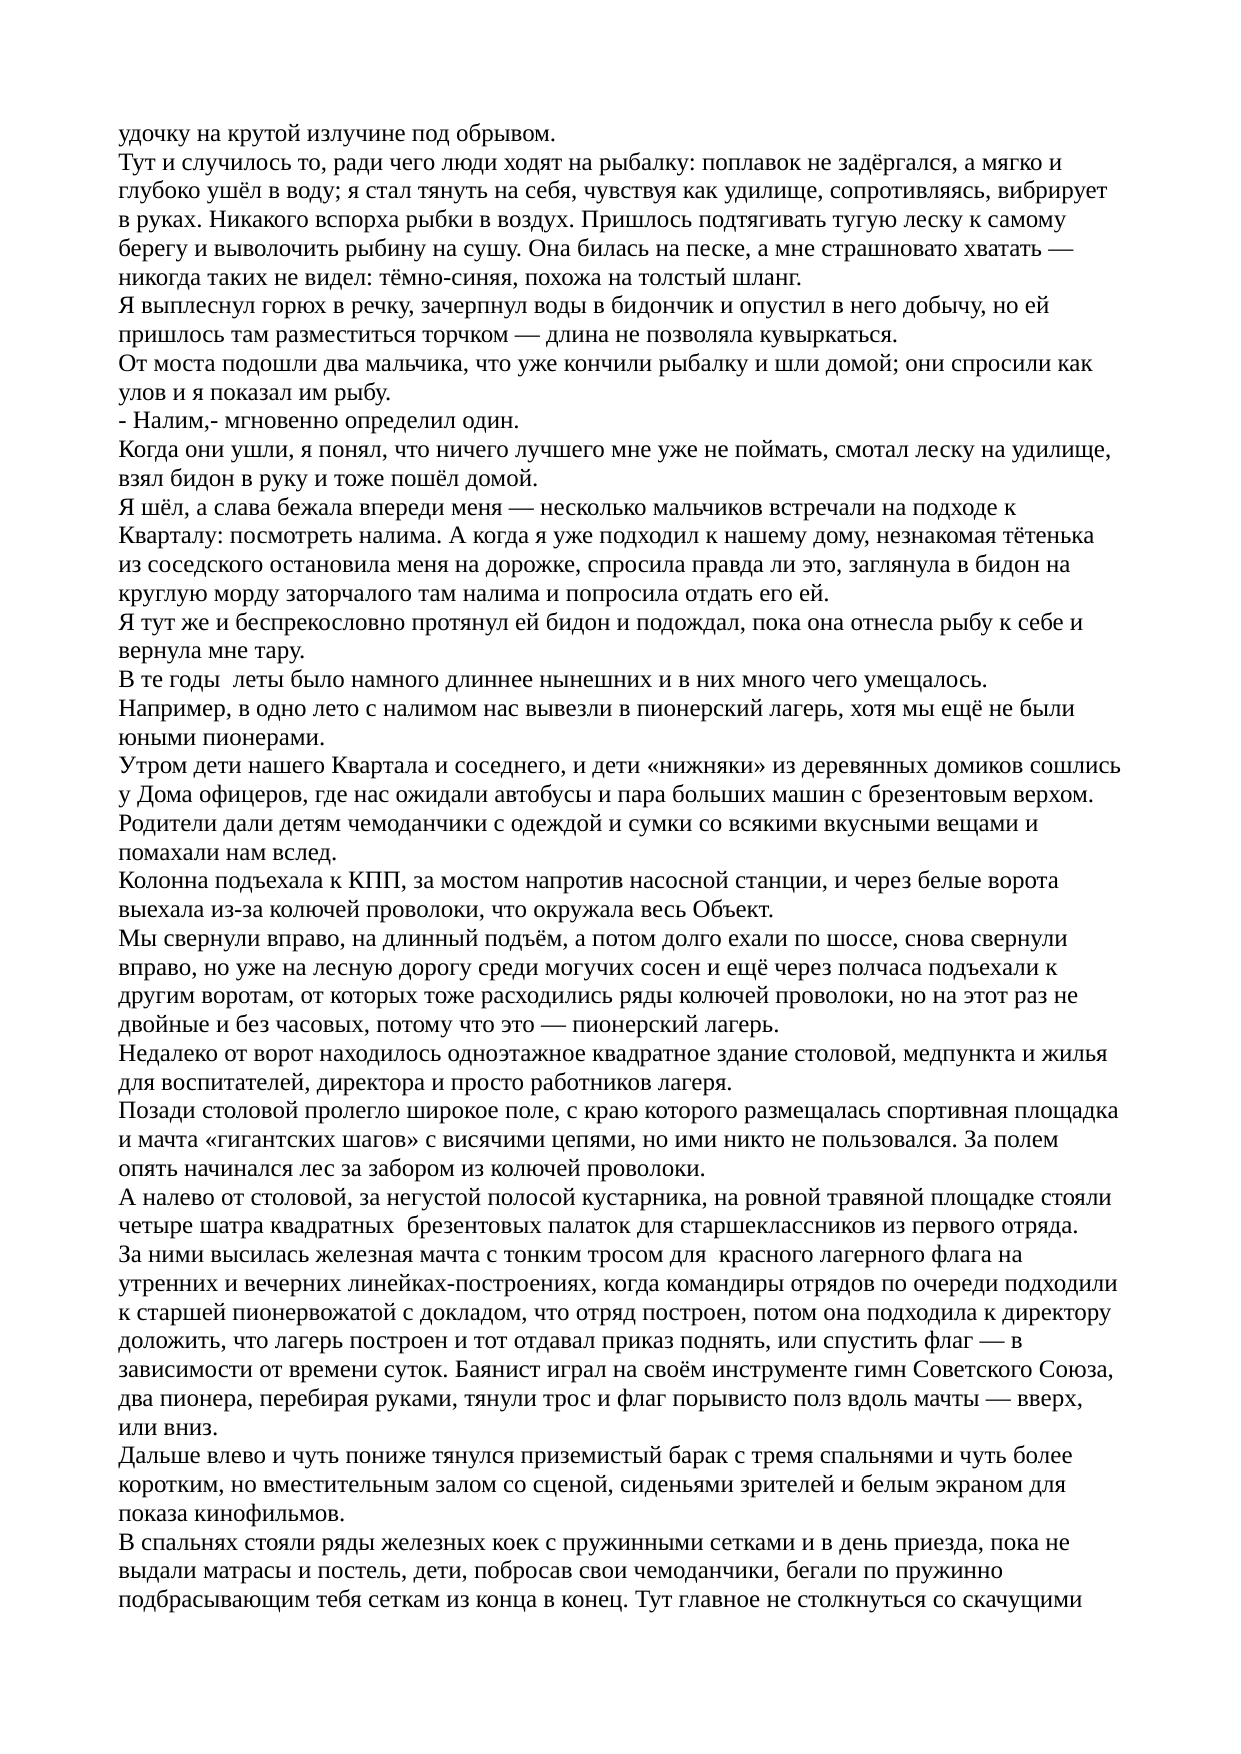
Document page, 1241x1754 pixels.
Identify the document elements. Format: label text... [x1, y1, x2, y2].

text Мы свернули вправо, на длинный подъём, а потом долго ехали по шоссе, снова свернули вправо, но уже на лесную дорогу среди могучих сосен и ещё через полчаса подъехали к другим воротам, от которых тоже расходились ряды колючей проволоки, но на этот раз не двойные и без часовых, потому что это — пионерский лагерь. [118, 923, 1122, 1038]
text Я выплеснул горюх в речку, зачерпнул воды в бидончик и опустил в него добычу, но ей пришлось там разместиться торчком — длина не позволяла кувыркаться. [118, 291, 1122, 348]
text Недалеко от ворот находилось одноэтажное квадратное здание столовой, медпункта и жилья для воспитателей, директора и просто работников лагеря. [118, 1038, 1122, 1096]
text А налево от столовой, за негустой полосой кустарника, на ровной травяной площадке стояли четыре шатра квадратных брезентовых палаток для старшеклассников из первого отряда. [118, 1182, 1122, 1239]
text удочку на крутой излучине под обрывом. [118, 118, 1122, 147]
text В спальнях стояли ряды железных коек с пружинными сетками и в день приезда, пока не выдали матрасы и постель, дети, побросав свои чемоданчики, бегали по пружинно подбрасывающим тебя сеткам из конца в конец. Тут главное не столкнуться со скачущими [118, 1527, 1122, 1613]
text Когда они ушли, я понял, что ничего лучшего мне уже не поймать, смотал леску на удилище, взял бидон в руку и тоже пошёл домой. [118, 434, 1122, 492]
text Я шёл, а слава бежала впереди меня — несколько мальчиков встречали на подходе к Кварталу: посмотреть налима. А когда я уже подходил к нашему дому, незнакомая тётенька из соседского остановила меня на дорожке, спросила правда ли это, заглянула в бидон на круглую морду заторчалого там налима и попросила отдать его ей. [118, 492, 1122, 607]
text В те годы леты было намного длиннее нынешних и в них много чего умещалось. [118, 664, 1122, 693]
text Тут и случилось то, ради чего люди ходят на рыбалку: поплавок не задёргался, а мягко и глубоко ушёл в воду; я стал тянуть на себя, чувствуя как удилище, сопротивляясь, вибрирует в руках. Никакого вспорха рыбки в воздух. Пришлось подтягивать тугую леску к самому берегу и выволочить рыбину на сушу. Она билась на песке, а мне страшновато хватать — никогда таких не видел: тёмно-синяя, похожа на толстый шланг. [118, 147, 1122, 291]
text Утром дети нашего Квартала и соседнего, и дети «нижняки» из деревянных домиков сошлись у Дома офицеров, где нас ожидали автобусы и пара больших машин с брезентовым верхом. Родители дали детям чемоданчики с одеждой и сумки со всякими вкусными вещами и помахали нам вслед. [118, 751, 1122, 866]
text - Налим,- мгновенно определил один. [118, 406, 1122, 434]
text Дальше влево и чуть пониже тянулся приземистый барак с тремя спальнями и чуть более коротким, но вместительным залом со сценой, сиденьями зрителей и белым экраном для показа кинофильмов. [118, 1441, 1122, 1527]
text За ними высилась железная мачта с тонким тросом для красного лагерного флага на утренних и вечерних линейках-построениях, когда командиры отрядов по очереди подходили к старшей пионервожатой с докладом, что отряд построен, потом она подходила к директору доложить, что лагерь построен и тот отдавал приказ поднять, или спустить флаг — в зависимости от времени суток. Баянист играл на своём инструменте гимн Советского Союза, два пионера, перебирая руками, тянули трос и флаг порывисто полз вдоль мачты — вверх, или вниз. [118, 1239, 1122, 1441]
text Колонна подъехала к КПП, за мостом напротив насосной станции, и через белые ворота выехала из-за колючей проволоки, что окружала весь Объект. [118, 866, 1122, 923]
text Я тут же и беспрекословно протянул ей бидон и подождал, пока она отнесла рыбу к себе и вернула мне тару. [118, 607, 1122, 664]
text Позади столовой пролегло широкое поле, с краю которого размещалась спортивная площадка и мачта «гигантских шагов» с висячими цепями, но ими никто не пользовался. За полем опять начинался лес за забором из колючей проволоки. [118, 1096, 1122, 1182]
text Например, в одно лето с налимом нас вывезли в пионерский лагерь, хотя мы ещё не были юными пионерами. [118, 693, 1122, 751]
text От моста подошли два мальчика, что уже кончили рыбалку и шли домой; они спросили как улов и я показал им рыбу. [118, 348, 1122, 406]
